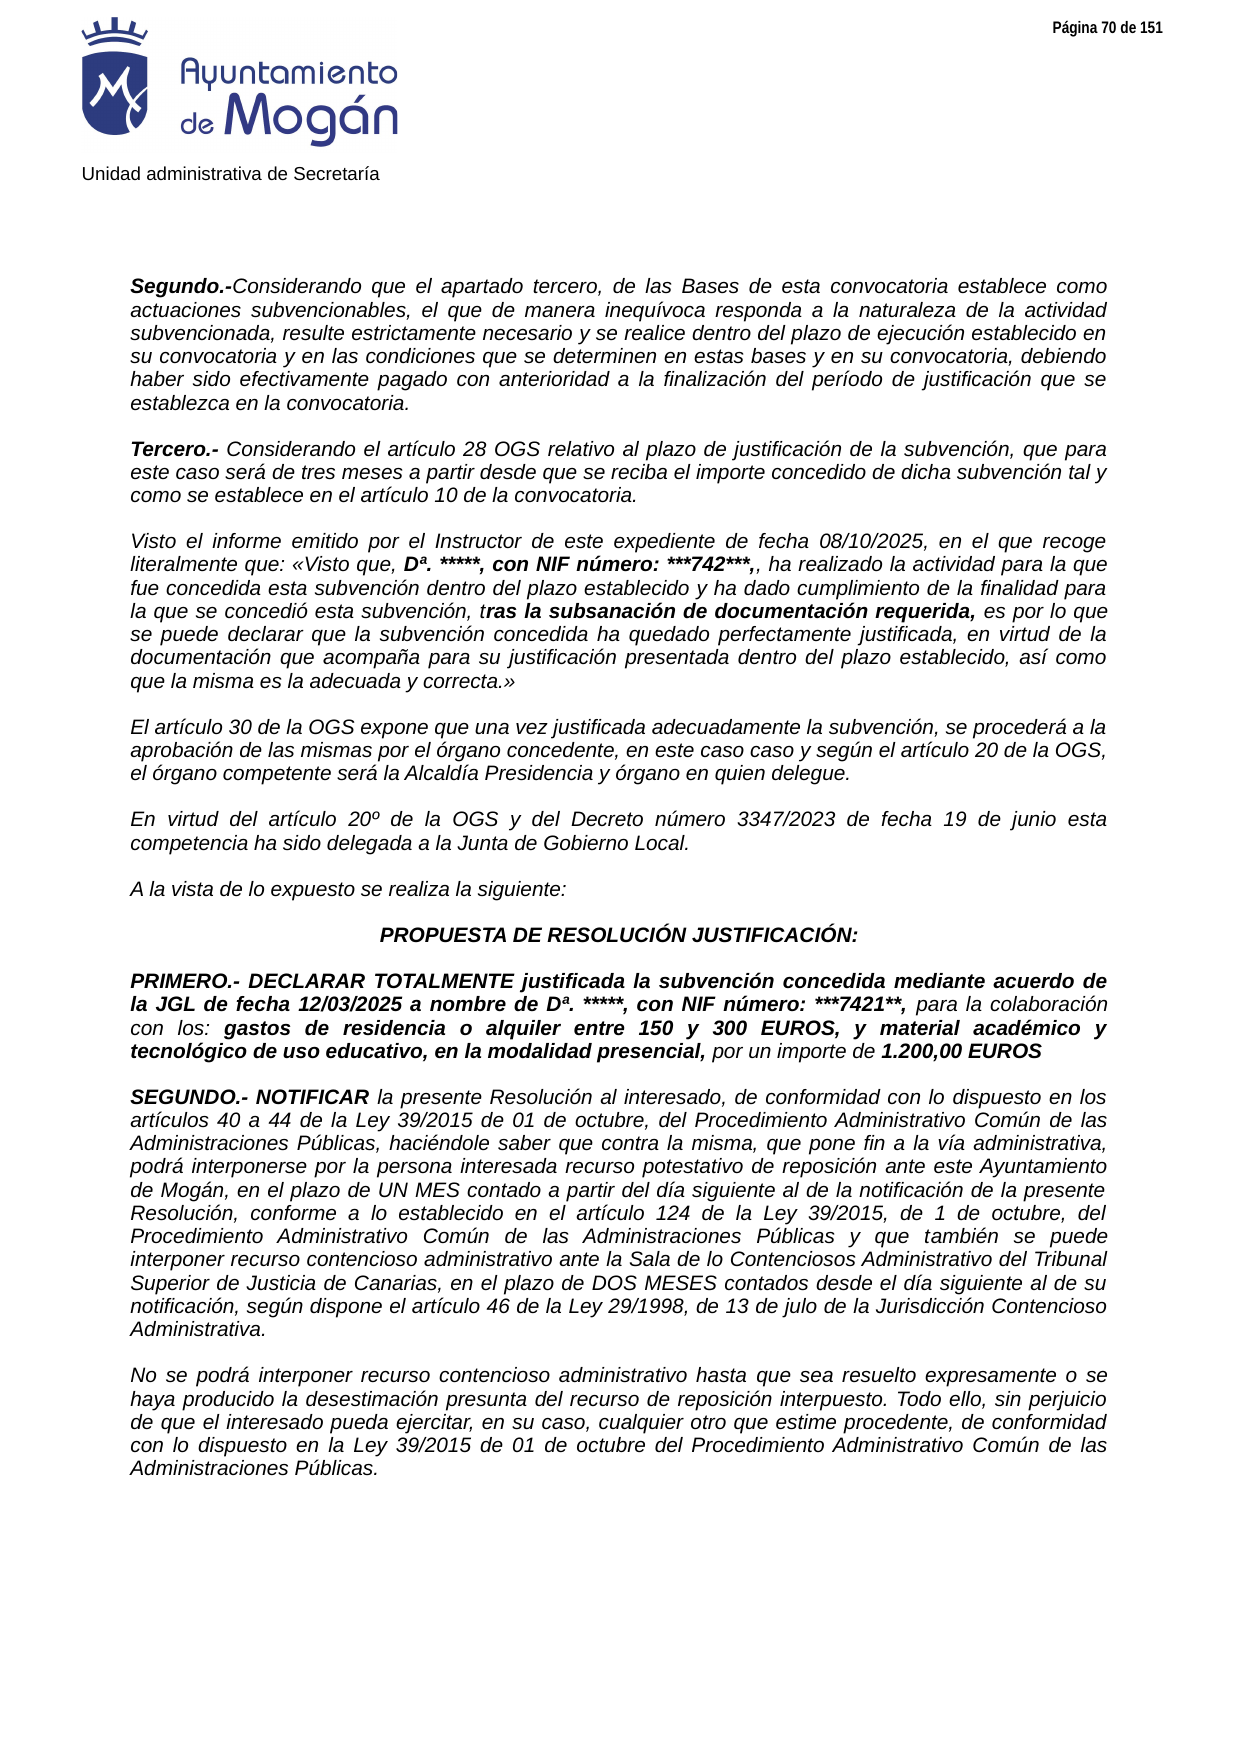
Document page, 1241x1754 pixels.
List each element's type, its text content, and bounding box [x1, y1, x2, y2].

text Tercero.- Considerando el artículo 28 OGS relativo al plazo de justificación de la subvención, que para este caso será de tres meses a partir desde que se reciba el importe concedido de dicha subvención tal y como se establece en el artículo 10 de la convocatoria. [130, 437, 1110, 507]
text No se podrá interponer recurso contencioso administrativo hasta que sea resuelto expresamente o se haya producido la desestimación presunta del recurso de reposición interpuesto. Todo ello, sin perjuicio de que el interesado pueda ejercitar, en su caso, cualquier otro que estime procedente, de conformidad con lo dispuesto en la Ley 39/2015 de 01 de octubre del Procedimiento Administrativo Común de las Administraciones Públicas. [130, 1364, 1110, 1480]
text PROPUESTA DE RESOLUCIÓN JUSTIFICACIÓN: [130, 923, 1110, 947]
text A la vista de lo expuesto se realiza la siguiente: [130, 877, 1110, 901]
text El artículo 30 de la OGS expone que una vez justificada adecuadamente la subvención, se procederá a la aprobación de las mismas por el órgano concedente, en este caso caso y según el artículo 20 de la OGS, el órgano competente será la Alcaldía Presidencia y órgano en quien delegue. [130, 715, 1110, 785]
text En virtud del artículo 20º de la OGS y del Decreto número 3347/2023 de fecha 19 de junio esta competencia ha sido delegada a la Junta de Gobierno Local. [130, 808, 1110, 854]
picture [81, 17, 398, 153]
text SEGUNDO.- NOTIFICAR la presente Resolución al interesado, de conformidad con lo dispuesto en los artículos 40 a 44 de la Ley 39/2015 de 01 de octubre, del Procedimiento Administrativo Común de las Administraciones Públicas, haciéndole saber que contra la misma, que pone fin a la vía administrativa, podrá interponerse por la persona interesada recurso potestativo de reposición ante este Ayuntamiento de Mogán, en el plazo de UN MES contado a partir del día siguiente al de la notificación de la presente Resolución, conforme a lo establecido en el artículo 124 de la Ley 39/2015, de 1 de octubre, del Procedimiento Administrativo Común de las Administraciones Públicas y que también se puede interponer recurso contencioso administrativo ante la Sala de lo Contenciosos Administrativo del Tribunal Superior de Justicia de Canarias, en el plazo de DOS MESES contados desde el día siguiente al de su notificación, según dispone el artículo 46 de la Ley 29/1998, de 13 de julo de la Jurisdicción Contencioso Administrativa. [130, 1085, 1110, 1341]
text Segundo.-Considerando que el apartado tercero, de las Bases de esta convocatoria establece como actuaciones subvencionables, el que de manera inequívoca responda a la naturaleza de la actividad subvencionada, resulte estrictamente necesario y se realice dentro del plazo de ejecución establecido en su convocatoria y en las condiciones que se determinen en estas bases y en su convocatoria, debiendo haber sido efectivamente pagado con anterioridad a la finalización del período de justificación que se establezca en la convocatoria. [130, 275, 1110, 414]
text Visto el informe emitido por el Instructor de este expediente de fecha 08/10/2025, en el que recoge literalmente que: «Visto que, Dª. *****, con NIF número: ***742***,, ha realizado la actividad para la que fue concedida esta subvención dentro del plazo establecido y ha dado cumplimiento de la finalidad para la que se concedió esta subvención, tras la subsanación de documentación requerida, es por lo que se puede declarar que la subvención concedida ha quedado perfectamente justificada, en virtud de la documentación que acompaña para su justificación presentada dentro del plazo establecido, así como que la misma es la adecuada y correcta.» [130, 530, 1110, 692]
text PRIMERO.- DECLARAR TOTALMENTE justificada la subvención concedida mediante acuerdo de la JGL de fecha 12/03/2025 a nombre de Dª. *****, con NIF número: ***7421**, para la colaboración con los: gastos de residencia o alquiler entre 150 y 300 EUROS, y material académico y tecnológico de uso educativo, en la modalidad presencial, por un importe de 1.200,00 EUROS [130, 969, 1110, 1062]
